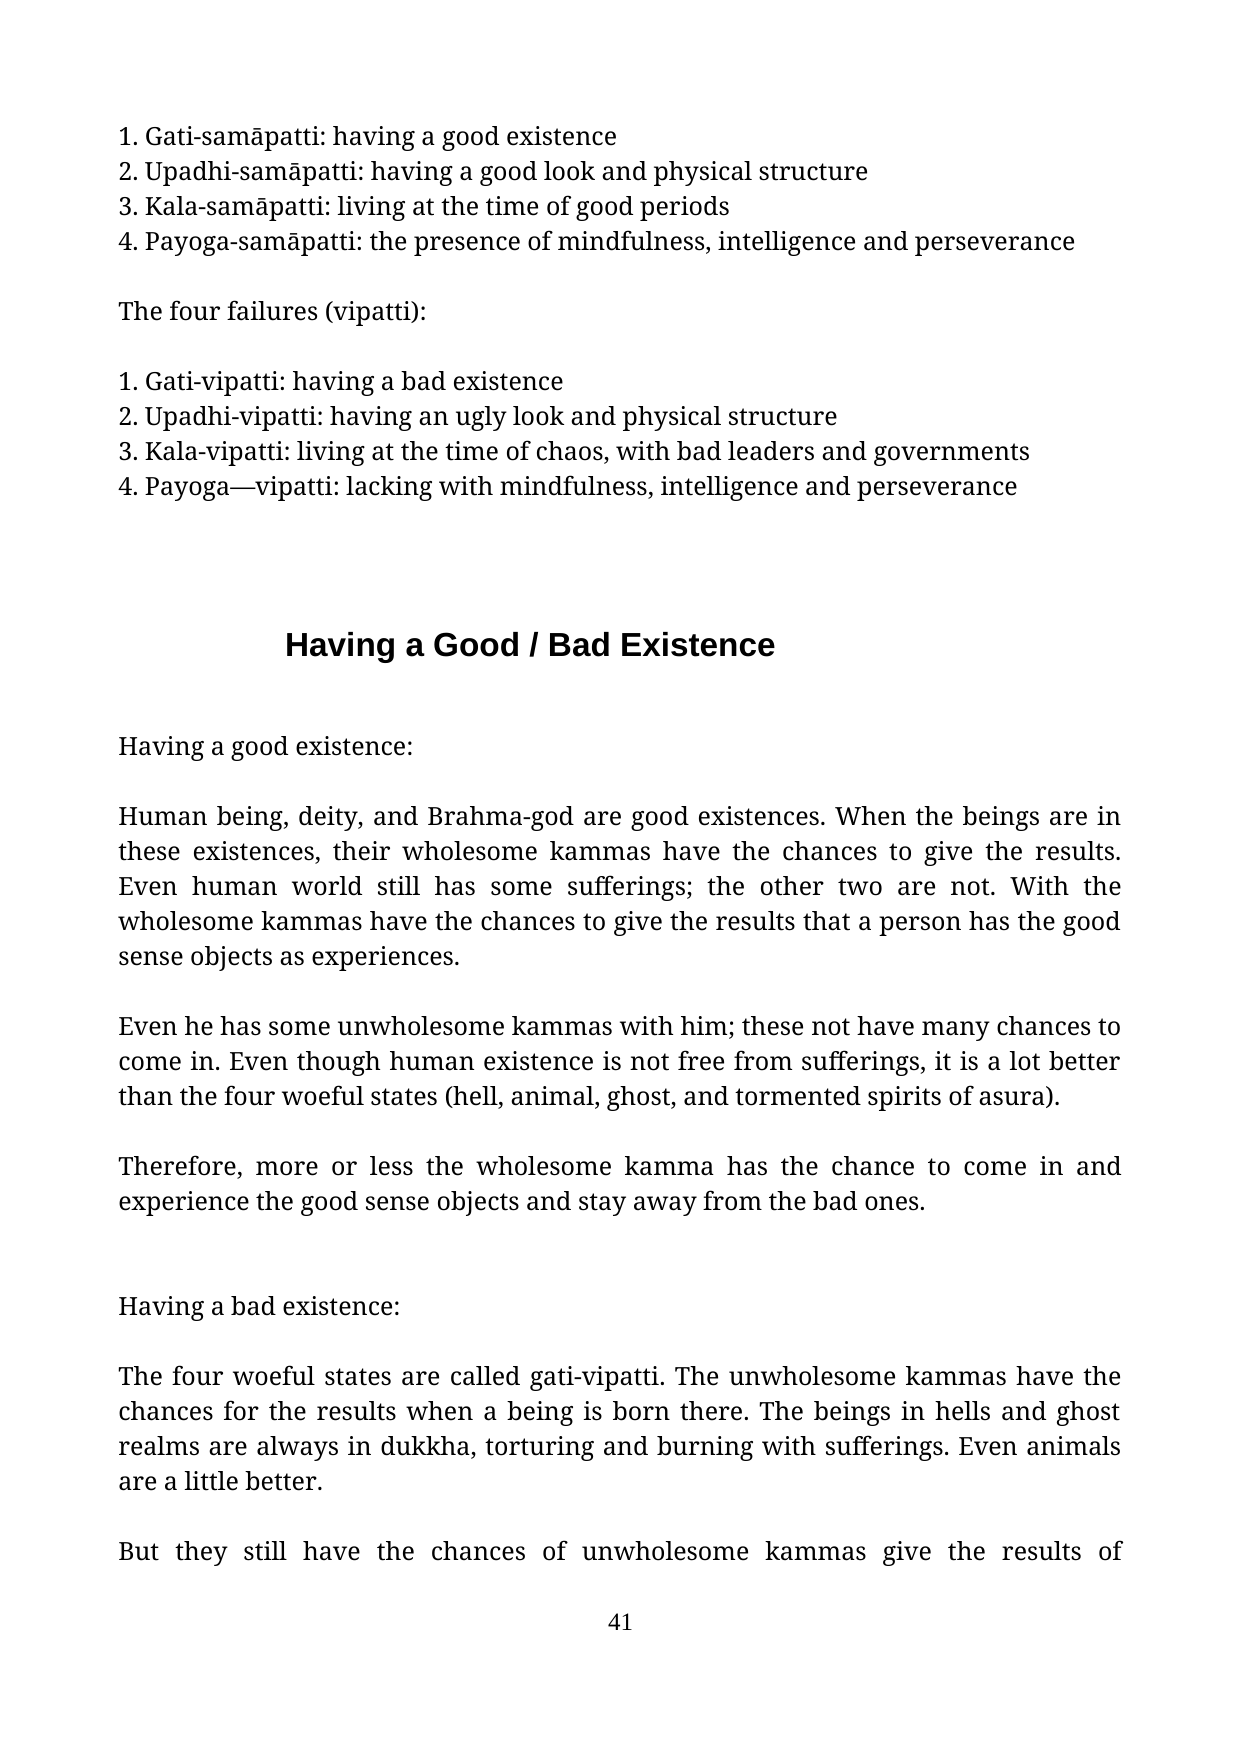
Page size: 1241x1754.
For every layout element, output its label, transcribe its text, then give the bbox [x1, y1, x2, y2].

text Having a good existence: [118, 727, 1122, 762]
text 1. Gati-vipatti: having a bad existence 2. Upadhi-vipatti: having an ugly look and physical structure 3. Kala-vipatti: living at the time of chaos, with bad leaders and governments [118, 363, 1122, 468]
text Human being, deity, and Brahma-god are good existences. When the beings are in these existences, their wholesome kammas have the chances to give the results. Even human world still has some sufferings; the other two are not. With the wholesome kammas have the chances to give the results that a person has the good sense objects as experiences. Even he has some unwholesome kammas with him; these not have many chances to come in. Even though human existence is not free from sufferings, it is a lot better than the four woeful states (hell, animal, ghost, and tormented spirits of asura). Therefore, more or less the wholesome kamma has the chance to come in and experience the good sense objects and stay away from the bad ones. Having a bad existence: The four woeful states are called gati-vipatti. The unwholesome kammas have the chances for the results when a being is born there. The beings in hells and ghost realms are always in dukkha, torturing and burning with sufferings. Even animals are a little better. But they still have the chances of unwholesome kammas give the results of [118, 762, 1122, 1567]
text 4. Payoga—vipatti: lacking with mindfulness, intelligence and perseverance [118, 468, 1122, 503]
text 1. Gati-samāpatti: having a good existence 2. Upadhi-samāpatti: having a good look and physical structure [118, 118, 1122, 188]
text 4. Payoga-samāpatti: the presence of mindfulness, intelligence and perseverance [118, 223, 1122, 258]
text 3. Kala-samāpatti: living at the time of good periods [118, 188, 1122, 223]
subtitle Having a Good / Bad Existence [118, 625, 942, 663]
text The four failures (vipatti): [118, 258, 1122, 363]
